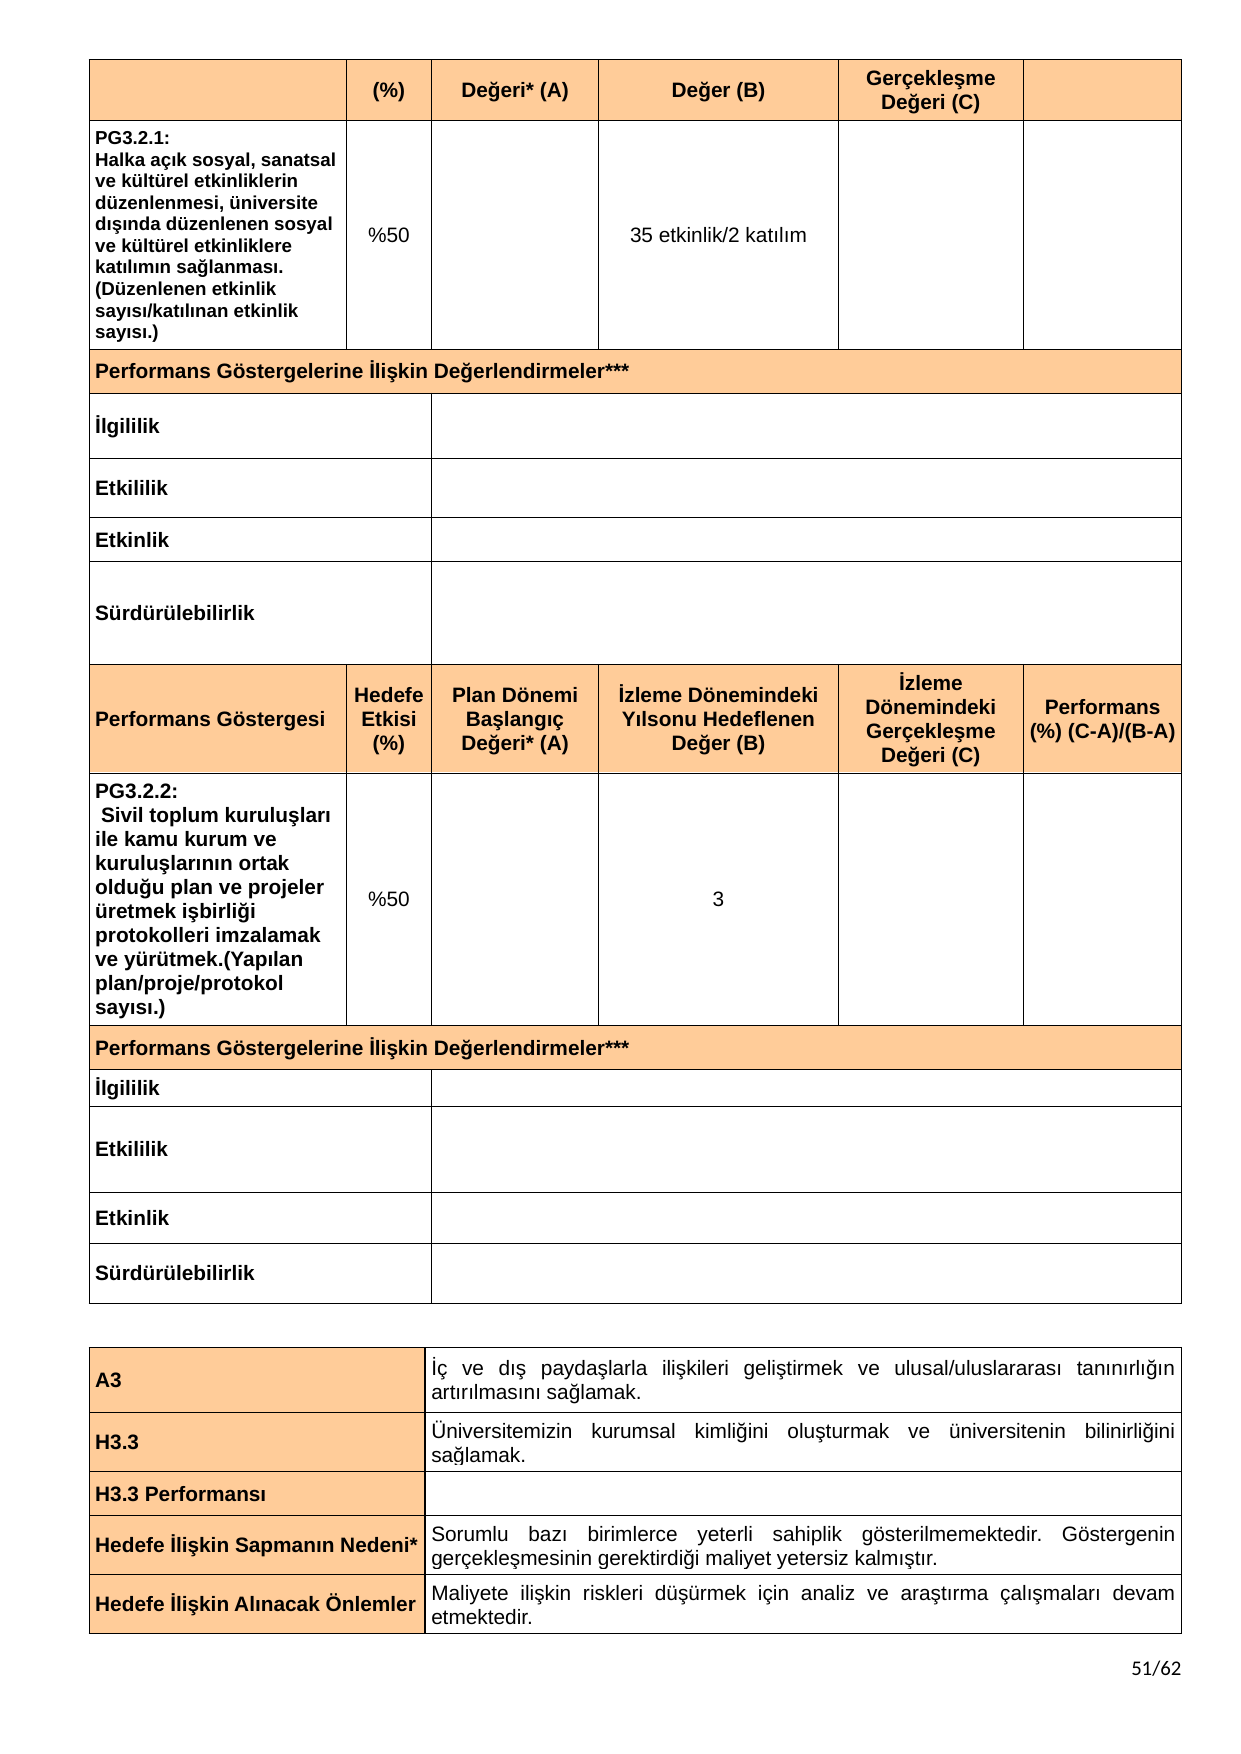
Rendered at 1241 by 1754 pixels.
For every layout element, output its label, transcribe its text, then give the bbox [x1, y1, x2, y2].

table_cell Değeri* (A) [432, 60, 598, 120]
table_cell [1024, 774, 1181, 1025]
table_cell [90, 60, 346, 120]
table_cell [839, 774, 1023, 1025]
table_cell [839, 121, 1023, 348]
table_cell Etkililik [90, 459, 431, 517]
table_cell Plan Dönemi Başlangıç Değeri* (A) [432, 665, 598, 772]
table_cell %50 [347, 774, 431, 1025]
table_cell Etkinlik [90, 518, 431, 561]
table_cell (%) [347, 60, 431, 120]
table_cell PG3.2.1: Halka açık sosyal, sanatsal ve kültürel etkinliklerin düzenlenmesi, üniversite dışında düzenlenen sosyal ve kültürel etkinliklere katılımın sağlanması.(Düzenlenen etkinlik sayısı/katılınan etkinlik sayısı.) [90, 121, 346, 348]
table_cell H3.3 [90, 1413, 424, 1471]
table_cell [432, 121, 598, 348]
table_cell [1024, 60, 1181, 120]
table_cell [432, 774, 598, 1025]
table_cell [432, 459, 1181, 517]
table_cell İzleme Dönemindeki Yılsonu Hedeflenen Değer (B) [599, 665, 838, 772]
table_cell 3 [599, 774, 838, 1025]
table_cell İlgililik [90, 394, 431, 458]
table_cell 35 etkinlik/2 katılım [599, 121, 838, 348]
table_cell [432, 1193, 1181, 1243]
table_cell [432, 1070, 1181, 1106]
table_cell Değer (B) [599, 60, 838, 120]
table_cell H3.3 Performansı [90, 1472, 424, 1515]
table_cell Sorumlu bazı birimlerce yeterli sahiplik gösterilmemektedir. Göstergenin gerçekleşmesinin gerektirdiği maliyet yetersiz kalmıştır. [426, 1516, 1181, 1574]
table_cell [432, 518, 1181, 561]
table_cell %50 [347, 121, 431, 348]
table_cell [432, 1244, 1181, 1303]
table_cell Performans (%) (C-A)/(B-A) [1024, 665, 1181, 772]
table_cell Etkinlik [90, 1193, 431, 1243]
table_cell Sürdürülebilirlik [90, 1244, 431, 1303]
table_header A3 [90, 1348, 424, 1412]
table_cell Performans Göstergesi [90, 665, 346, 772]
table_cell [432, 394, 1181, 458]
table_cell [1024, 121, 1181, 348]
table_cell Üniversitemizin kurumsal kimliğini oluşturmak ve üniversitenin bilinirliğini sağlamak. [426, 1413, 1181, 1471]
table_cell Performans Göstergelerine İlişkin Değerlendirmeler*** [90, 1026, 1181, 1069]
table_cell Maliyete ilişkin riskleri düşürmek için analiz ve araştırma çalışmaları devam etmektedir. [426, 1575, 1181, 1633]
table_cell Gerçekleşme Değeri (C) [839, 60, 1023, 120]
table_cell Performans Göstergelerine İlişkin Değerlendirmeler*** [90, 350, 1181, 393]
table_cell [426, 1472, 1181, 1515]
table_cell Hedefe İlişkin Alınacak Önlemler [90, 1575, 424, 1633]
table_cell Hedefe Etkisi (%) [347, 665, 431, 772]
table_cell İlgililik [90, 1070, 431, 1106]
table_cell [432, 562, 1181, 664]
table_cell [432, 1107, 1181, 1192]
table_cell PG3.2.2: Sivil toplum kuruluşları ile kamu kurum ve kuruluşlarının ortak olduğu plan ve projeler üretmek işbirliği protokolleri imzalamak ve yürütmek.(Yapılan plan/proje/protokol sayısı.) [90, 774, 346, 1025]
table_header İç ve dış paydaşlarla ilişkileri geliştirmek ve ulusal/uluslararası tanınırlığın artırılmasını sağlamak. [426, 1348, 1181, 1412]
table_cell Etkililik [90, 1107, 431, 1192]
table_cell İzleme Dönemindeki Gerçekleşme Değeri (C) [839, 665, 1023, 772]
table_cell Sürdürülebilirlik [90, 562, 431, 664]
table_cell Hedefe İlişkin Sapmanın Nedeni* [90, 1516, 424, 1574]
